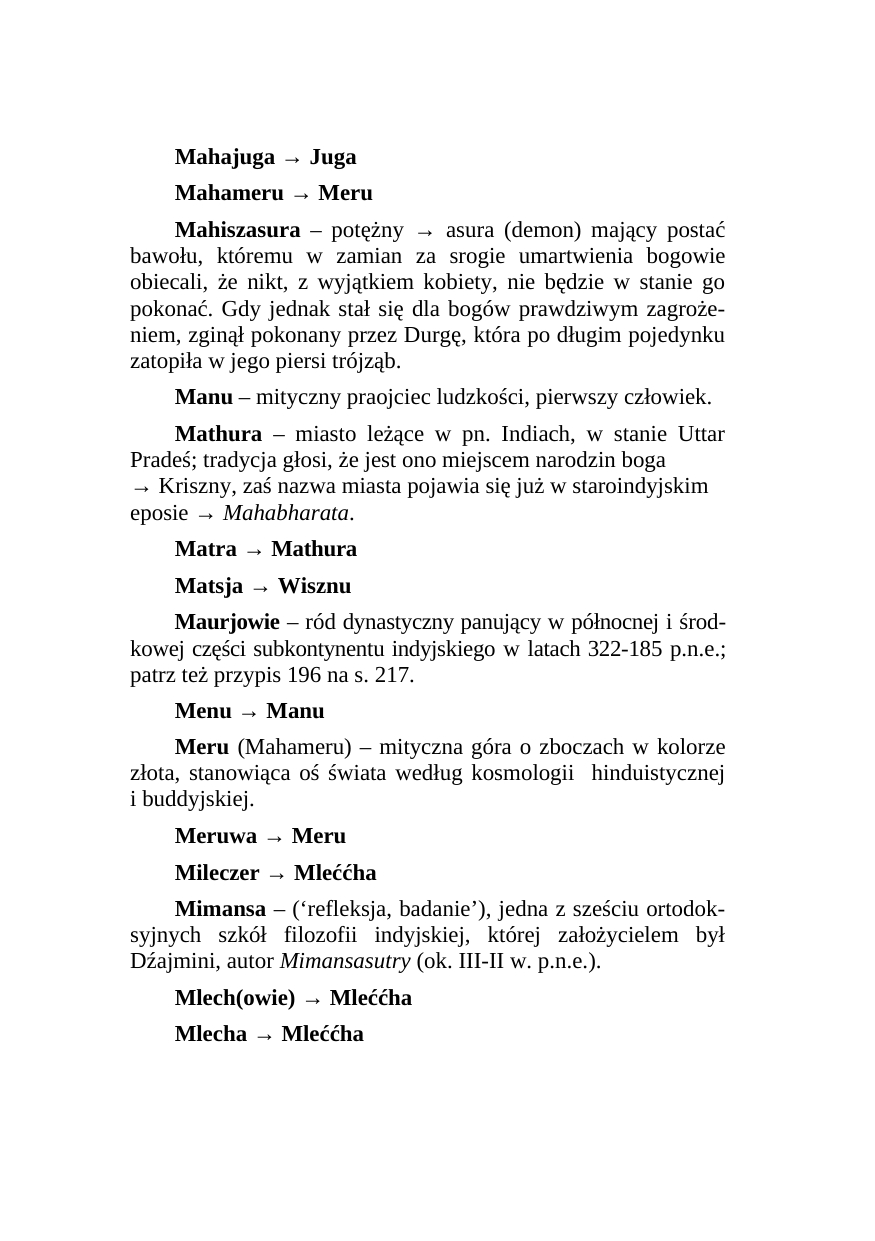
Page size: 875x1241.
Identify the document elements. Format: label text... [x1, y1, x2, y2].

text Mimansa – (‘refleksja, badanie’), jedna z sześciu ortodok- syjnych szkół filozofii indyjskiej, której założycielem był Dźajmini, autor Mimansasutry (ok. III-II w. p.n.e.). [130, 895, 726, 974]
text Mahiszasura – potężny → asura (demon) mający postać bawołu, któremu w zamian za srogie umartwienia bogowie obiecali, że nikt, z wyjątkiem kobiety, nie będzie w stanie go pokonać. Gdy jednak stał się dla bogów prawdziwym zagroże- niem, zginął pokonany przez Durgę, która po długim pojedynku zatopiła w jego piersi trójząb. [130, 216, 726, 374]
subtitle Matra → Mathura Matsja → Wisznu [174, 536, 419, 598]
text → Kriszny, zaś nazwa miasta pojawia się już w staroindyjskim eposie → Mahabharata. [130, 472, 725, 525]
subtitle Meruwa → Meru Mileczer → Mleććha [174, 822, 378, 885]
subtitle Mahajuga → Juga Mahameru → Meru [174, 143, 374, 206]
text Meru (Mahameru) – mityczna góra o zboczach w kolorze złota, stanowiąca oś świata według kosmologii hinduistycznej i buddyjskiej. [130, 733, 726, 812]
text Maurjowie – ród dynastyczny panujący w północnej i środ- kowej części subkontynentu indyjskiego w latach 322-185 p.n.e.; patrz też przypis 196 na s. 217. [130, 608, 726, 687]
text Mathura – miasto leżące w pn. Indiach, w stanie Uttar Pradeś; tradycja głosi, że jest ono miejscem narodzin boga [130, 420, 726, 472]
subtitle Mlech(owie) → Mleććha Mlecha → Mleććha [174, 984, 414, 1047]
subtitle Menu → Manu [174, 697, 868, 723]
text Manu – mityczny praojciec ludzkości, pierwszy człowiek. [174, 383, 868, 409]
